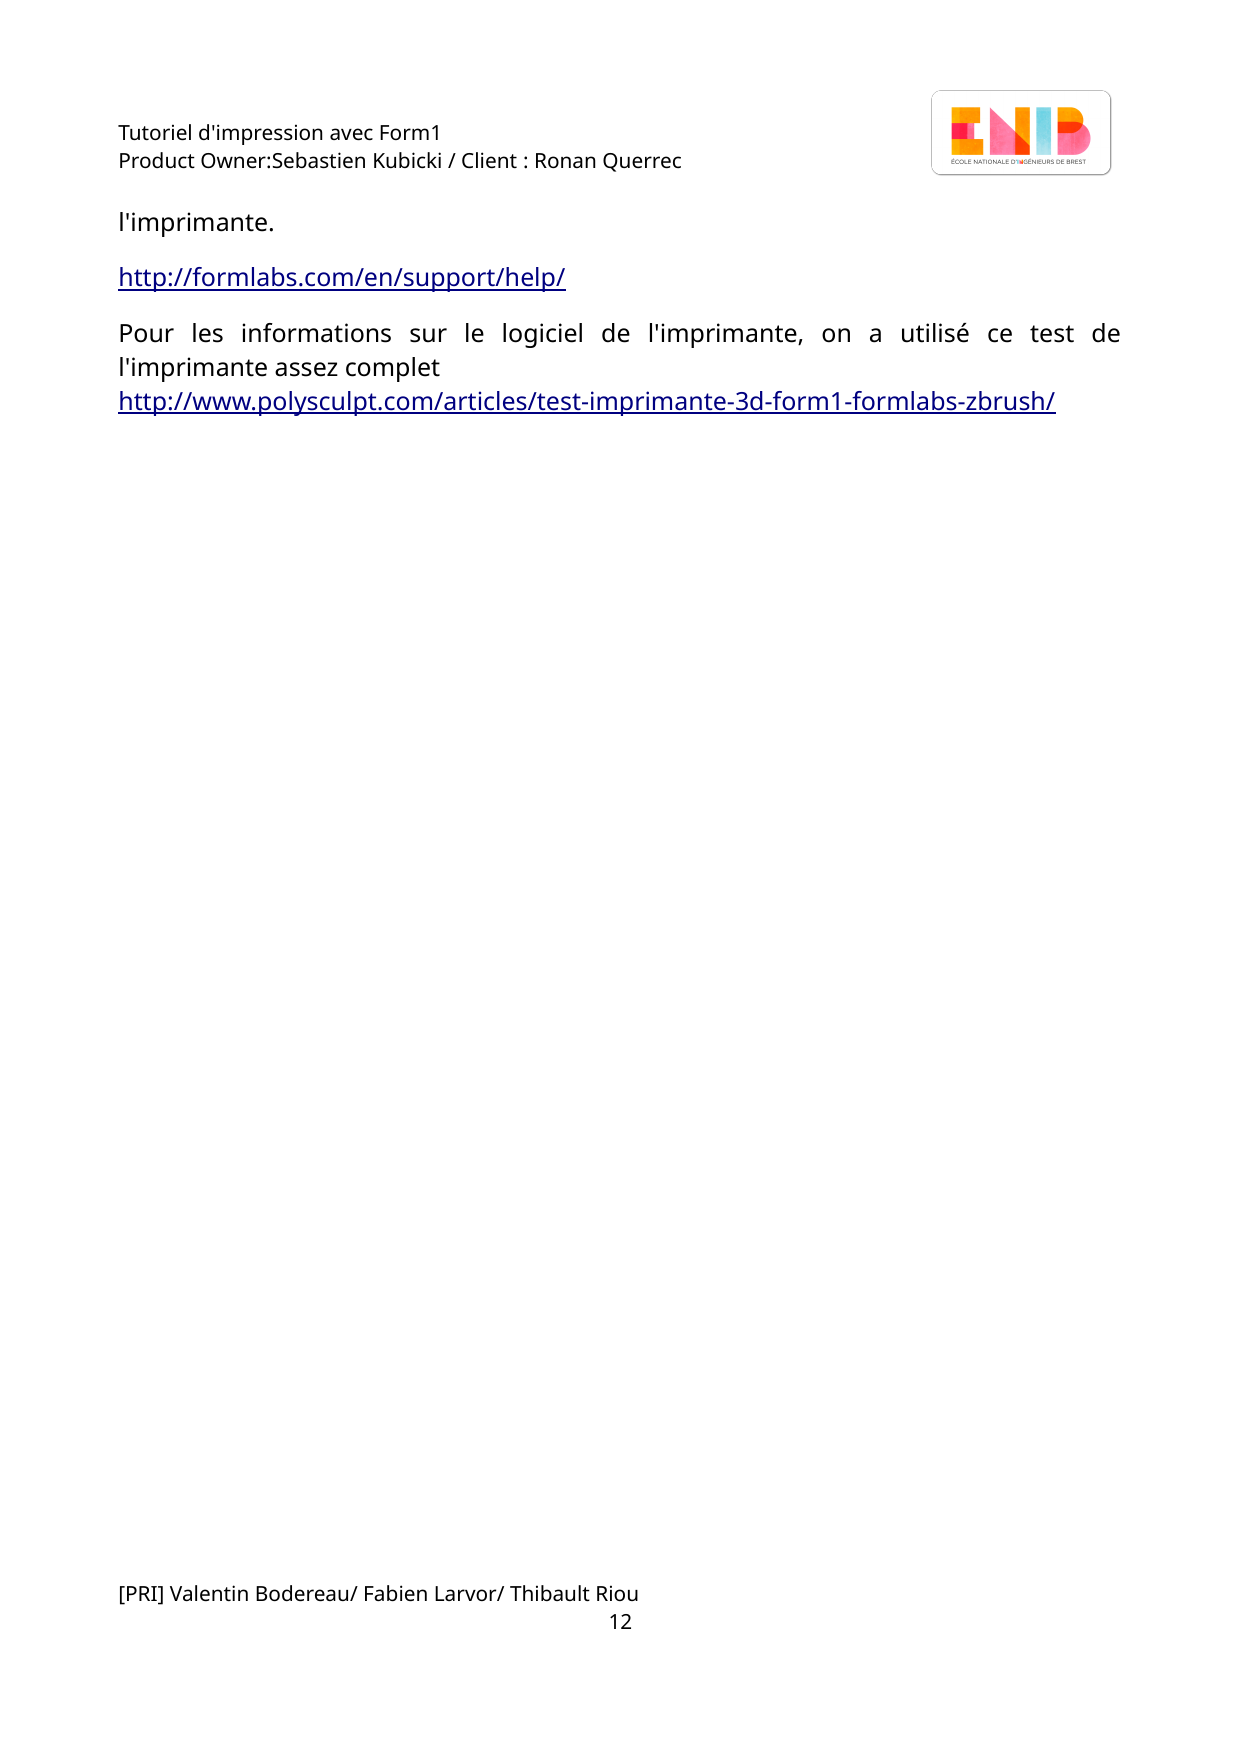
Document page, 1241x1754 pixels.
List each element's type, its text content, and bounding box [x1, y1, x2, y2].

text http://www.polysculpt.com/articles/test-imprimante-3d-form1-formlabs-zbrush/ [118, 383, 1122, 417]
picture [930, 90, 1113, 177]
text Pour les informations sur le logiciel de l'imprimante, on a utilisé ce test de l'imprimante assez complet [118, 315, 1122, 383]
text http://formlabs.com/en/support/help/ [118, 260, 1122, 294]
text l'imprimante. [118, 204, 1122, 238]
